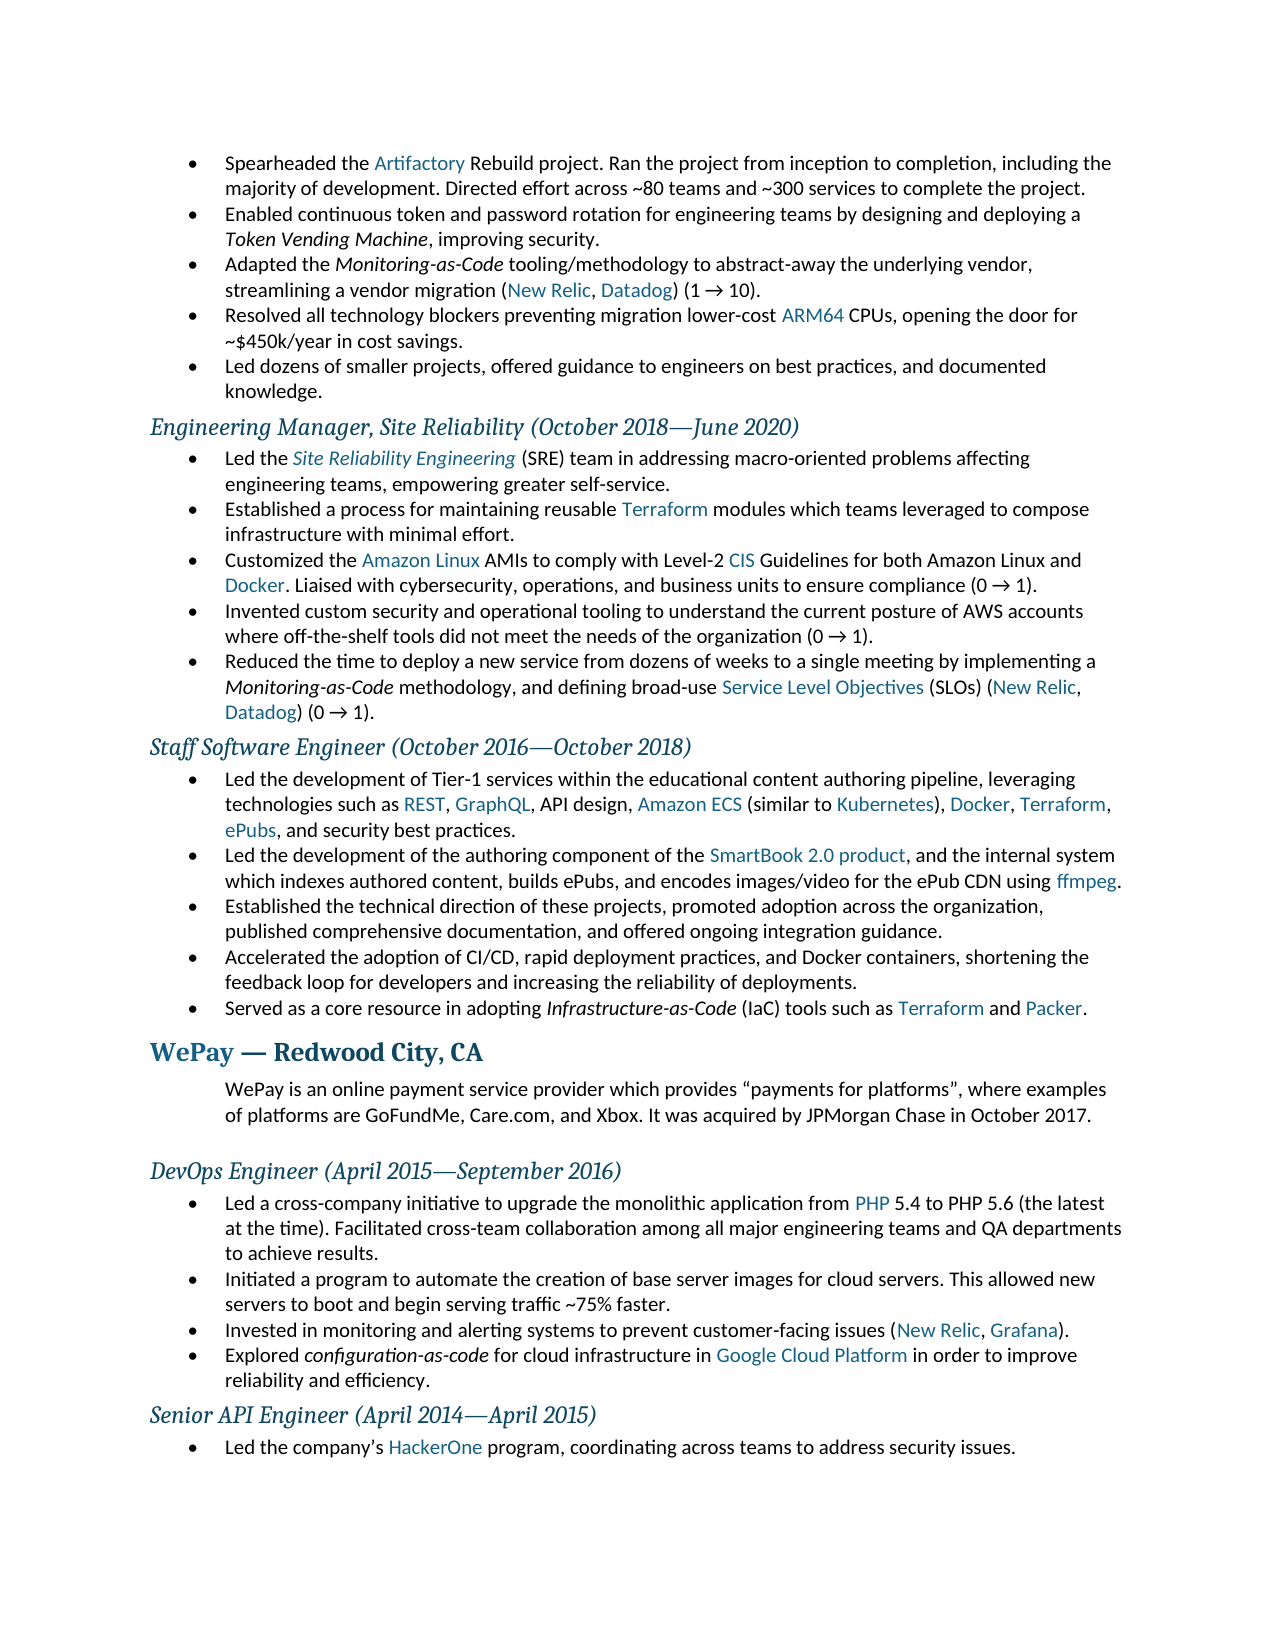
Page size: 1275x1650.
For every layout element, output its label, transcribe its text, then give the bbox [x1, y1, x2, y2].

list Established the technical direction of these projects, promoted adoption across the organization, published comprehensive documentation, and offered ongoing integration guidance. [187, 893, 1125, 944]
list Invested in monitoring and alerting systems to prevent customer-facing issues (New Relic, Grafana). [187, 1317, 1125, 1342]
list Led the development of Tier-1 services within the educational content authoring pipeline, leveraging technologies such as REST, GraphQL, API design, Amazon ECS (similar to Kubernetes), Docker, Terraform, ePubs, and security best practices. [187, 766, 1125, 842]
list Adapted the Monitoring-as-Code tooling/methodology to abstract-away the underlying vendor, streamlining a vendor migration (New Relic, Datadog) (1 → 10). [187, 252, 1125, 302]
list Accelerated the adoption of CI/CD, rapid deployment practices, and Docker containers, shortening the feedback loop for developers and increasing the reliability of deployments. [187, 944, 1125, 995]
list Led the company’s HackerOne program, coordinating across teams to address security issues. [187, 1434, 1125, 1460]
list Enabled continuous token and password rotation for engineering teams by designing and deploying a Token Vending Machine, improving security. [187, 201, 1125, 252]
list Established a process for maintaining reusable Terraform modules which teams leveraged to compose infrastructure with minimal effort. [187, 496, 1125, 547]
subtitle DevOps Engineer (April 2015—September 2016) [150, 1157, 1125, 1186]
text WePay is an online payment service provider which provides “payments for platforms”, where examples of platforms are GoFundMe, Care.com, and Xbox. It was acquired by JPMorgan Chase in October 2017. [225, 1077, 1125, 1127]
list Spearheaded the Artifactory Rebuild project. Ran the project from inception to completion, including the majority of development. Directed effort across ~80 teams and ~300 services to complete the project. [187, 150, 1125, 201]
list Served as a core resource in adopting Infrastructure-as-Code (IaC) tools such as Terraform and Packer. [187, 995, 1125, 1020]
subtitle WePay — Redwood City, CA [150, 1037, 1125, 1068]
list Led dozens of smaller projects, offered guidance to engineers on best practices, and documented knowledge. [187, 353, 1125, 404]
list Led a cross-company initiative to upgrade the monolithic application from PHP 5.4 to PHP 5.6 (the latest at the time). Facilitated cross-team collaboration among all major engineering teams and QA departments to achieve results. [187, 1190, 1125, 1266]
subtitle Staff Software Engineer (October 2016—October 2018) [150, 733, 1125, 762]
list Led the development of the authoring component of the SmartBook 2.0 product, and the internal system which indexes authored content, builds ePubs, and encodes images/video for the ePub CDN using ffmpeg. [187, 842, 1125, 893]
list Invented custom security and operational tooling to understand the current posture of AWS accounts where off-the-shelf tools did not meet the needs of the organization (0 → 1). [187, 598, 1125, 649]
list Resolved all technology blockers preventing migration lower-cost ARM64 CPUs, opening the door for ~$450k/year in cost savings. [187, 302, 1125, 353]
subtitle Senior API Engineer (April 2014—April 2015) [150, 1401, 1125, 1430]
list Customized the Amazon Linux AMIs to comply with Level-2 CIS Guidelines for both Amazon Linux and Docker. Liaised with cybersecurity, operations, and business units to ensure compliance (0 → 1). [187, 547, 1125, 598]
list Led the Site Reliability Engineering (SRE) team in addressing macro-oriented problems affecting engineering teams, empowering greater self-service. [187, 445, 1125, 496]
list Reduced the time to deploy a new service from dozens of weeks to a single meeting by implementing a Monitoring-as-Code methodology, and defining broad-use Service Level Objectives (SLOs) (New Relic, Datadog) (0 → 1). [187, 649, 1125, 725]
list Explored configuration-as-code for cloud infrastructure in Google Cloud Platform in order to improve reliability and efficiency. [187, 1342, 1125, 1393]
subtitle Engineering Manager, Site Reliability (October 2018—June 2020) [150, 412, 1125, 441]
list Initiated a program to automate the creation of base server images for cloud servers. This allowed new servers to boot and begin serving traffic ~75% faster. [187, 1266, 1125, 1317]
